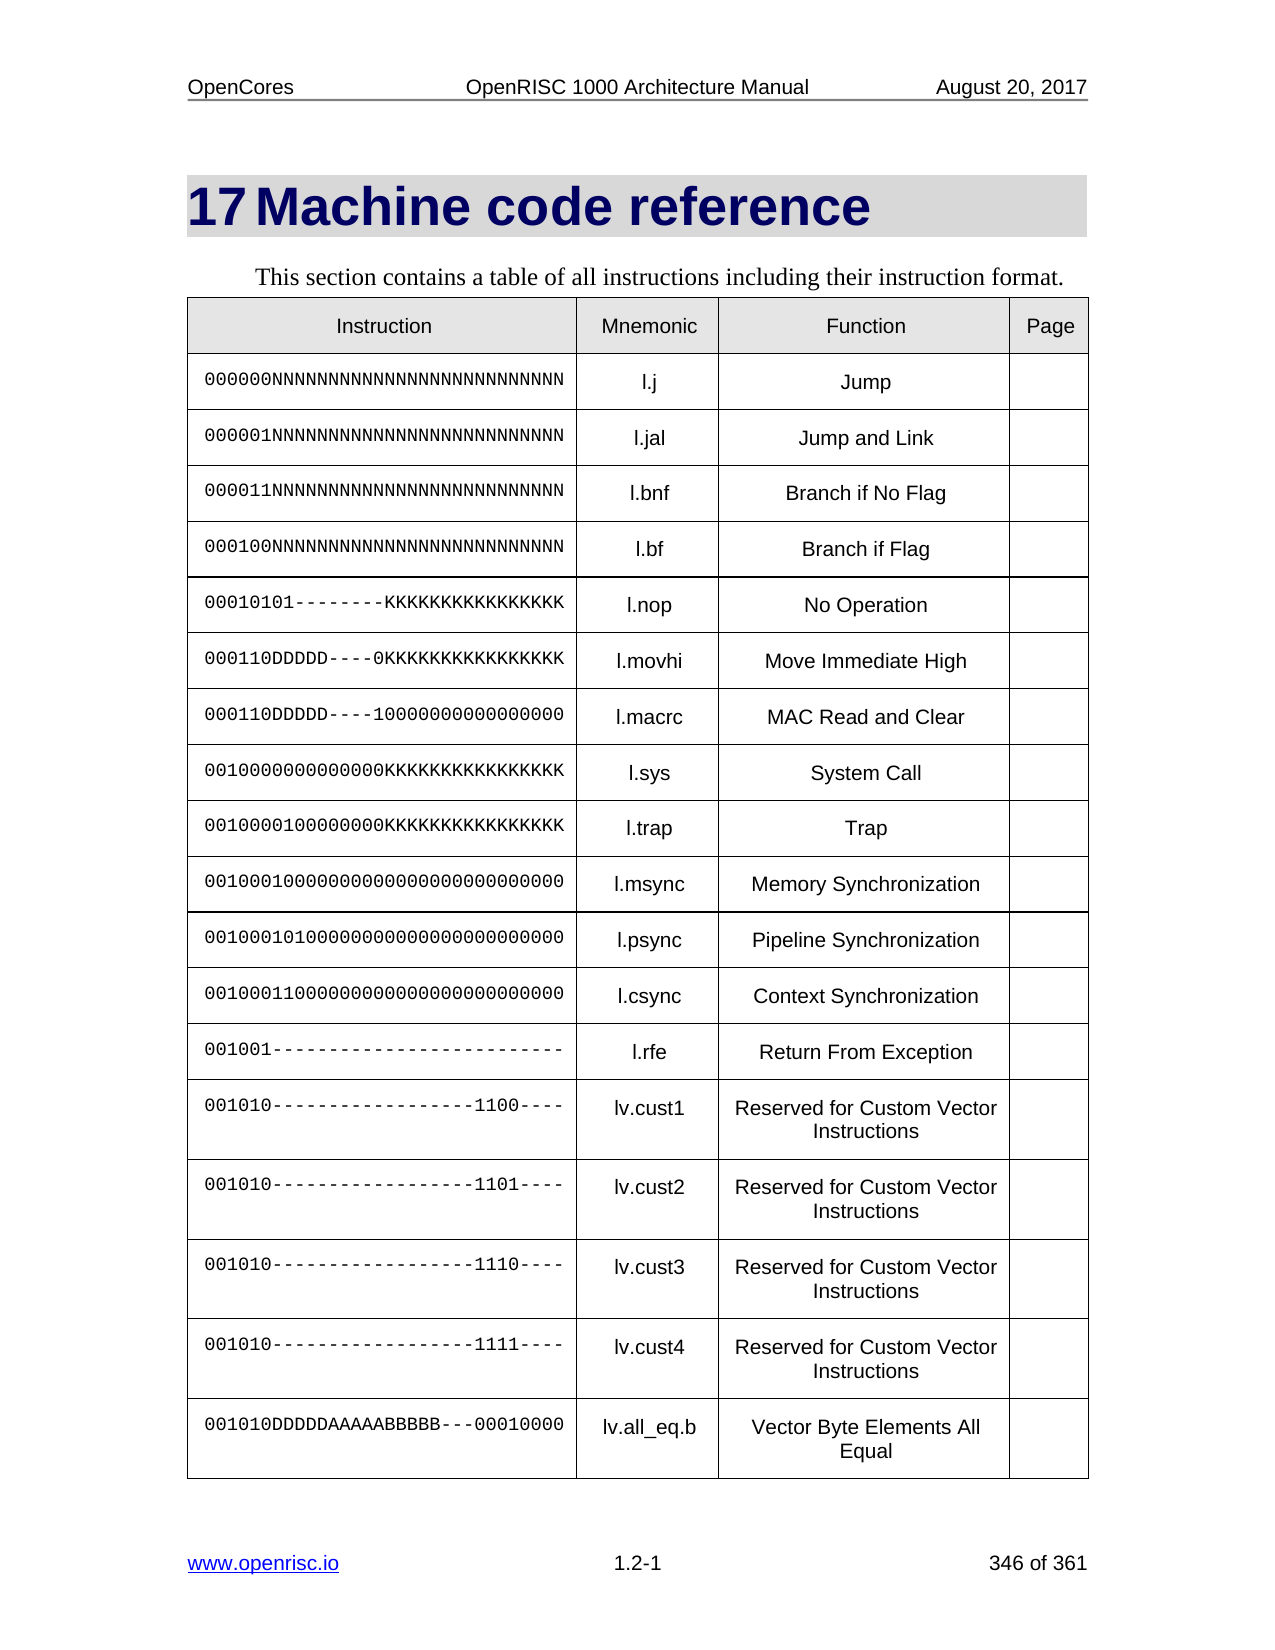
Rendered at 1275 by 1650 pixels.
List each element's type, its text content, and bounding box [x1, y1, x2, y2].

table_cell l.sys [577, 745, 718, 800]
table_cell Reserved for Custom Vector Instructions [719, 1319, 1009, 1398]
table_cell 001010------------------1101---- [188, 1160, 576, 1238]
table_cell Return From Exception [719, 1024, 1009, 1079]
table_cell l.nop [577, 578, 718, 632]
table_cell [1010, 1080, 1088, 1159]
table_cell [1010, 1240, 1088, 1318]
table_cell l.bf [577, 522, 718, 576]
table_cell Pipeline Synchronization [719, 913, 1009, 967]
table_cell 000001NNNNNNNNNNNNNNNNNNNNNNNNNN [188, 410, 576, 465]
table_cell l.psync [577, 913, 718, 967]
table_cell 000000NNNNNNNNNNNNNNNNNNNNNNNNNN [188, 354, 576, 409]
subtitle Machine code reference [187, 175, 1087, 237]
table_header Function [719, 298, 1009, 353]
table_cell System Call [719, 745, 1009, 800]
table_cell l.jal [577, 410, 718, 465]
table_cell lv.cust1 [577, 1080, 718, 1159]
table_cell No Operation [719, 578, 1009, 632]
table_cell 001010------------------1110---- [188, 1240, 576, 1318]
table_cell l.movhi [577, 633, 718, 688]
table_cell 0010000100000000KKKKKKKKKKKKKKKK [188, 801, 576, 856]
table_cell 00010101--------KKKKKKKKKKKKKKKK [188, 578, 576, 632]
table_cell MAC Read and Clear [719, 689, 1009, 744]
table_cell 001010DDDDDAAAAABBBBB---00010000 [188, 1399, 576, 1478]
table_cell [1010, 1319, 1088, 1398]
table_header Instruction [188, 298, 576, 353]
table_cell lv.cust4 [577, 1319, 718, 1398]
table_cell Context Synchronization [719, 968, 1009, 1023]
table_cell Reserved for Custom Vector Instructions [719, 1080, 1009, 1159]
text This section contains a table of all instructions including their instruction format. [187, 262, 1087, 291]
table_cell [1010, 466, 1088, 521]
table_cell Branch if No Flag [719, 466, 1009, 521]
table_cell Move Immediate High [719, 633, 1009, 688]
table_cell [1010, 689, 1088, 744]
table_cell [1010, 968, 1088, 1023]
table_cell Reserved for Custom Vector Instructions [719, 1160, 1009, 1238]
table_cell 000011NNNNNNNNNNNNNNNNNNNNNNNNNN [188, 466, 576, 521]
table_cell Jump and Link [719, 410, 1009, 465]
table_cell [1010, 1024, 1088, 1079]
table_cell 001001-------------------------- [188, 1024, 576, 1079]
table_cell l.bnf [577, 466, 718, 521]
table_cell 00100010000000000000000000000000 [188, 857, 576, 911]
table_cell [1010, 578, 1088, 632]
table_cell [1010, 633, 1088, 688]
table_cell 00100010100000000000000000000000 [188, 913, 576, 967]
table_cell Reserved for Custom Vector Instructions [719, 1240, 1009, 1318]
table_cell 000100NNNNNNNNNNNNNNNNNNNNNNNNNN [188, 522, 576, 576]
table_cell [1010, 745, 1088, 800]
table_cell [1010, 522, 1088, 576]
table_cell [1010, 1160, 1088, 1238]
table_cell l.rfe [577, 1024, 718, 1079]
table_cell 001010------------------1111---- [188, 1319, 576, 1398]
table_cell l.trap [577, 801, 718, 856]
table_cell lv.cust2 [577, 1160, 718, 1238]
table_cell [1010, 354, 1088, 409]
table_cell lv.cust3 [577, 1240, 718, 1318]
table_header Page [1010, 298, 1088, 353]
table_header Mnemonic [577, 298, 718, 353]
table_cell l.j [577, 354, 718, 409]
table_cell [1010, 801, 1088, 856]
table_cell [1010, 913, 1088, 967]
table_cell 00100011000000000000000000000000 [188, 968, 576, 1023]
table_cell Memory Synchronization [719, 857, 1009, 911]
table_cell Trap [719, 801, 1009, 856]
table_cell 000110DDDDD----0KKKKKKKKKKKKKKKK [188, 633, 576, 688]
table_cell Branch if Flag [719, 522, 1009, 576]
table_cell [1010, 410, 1088, 465]
table_cell l.msync [577, 857, 718, 911]
table_cell lv.all_eq.b [577, 1399, 718, 1478]
table_cell 000110DDDDD----10000000000000000 [188, 689, 576, 744]
table_cell l.macrc [577, 689, 718, 744]
table_cell l.csync [577, 968, 718, 1023]
table_cell [1010, 857, 1088, 911]
table_cell [1010, 1399, 1088, 1478]
table_cell Jump [719, 354, 1009, 409]
table_cell Vector Byte Elements All Equal [719, 1399, 1009, 1478]
table_cell 001010------------------1100---- [188, 1080, 576, 1159]
table_cell 0010000000000000KKKKKKKKKKKKKKKK [188, 745, 576, 800]
